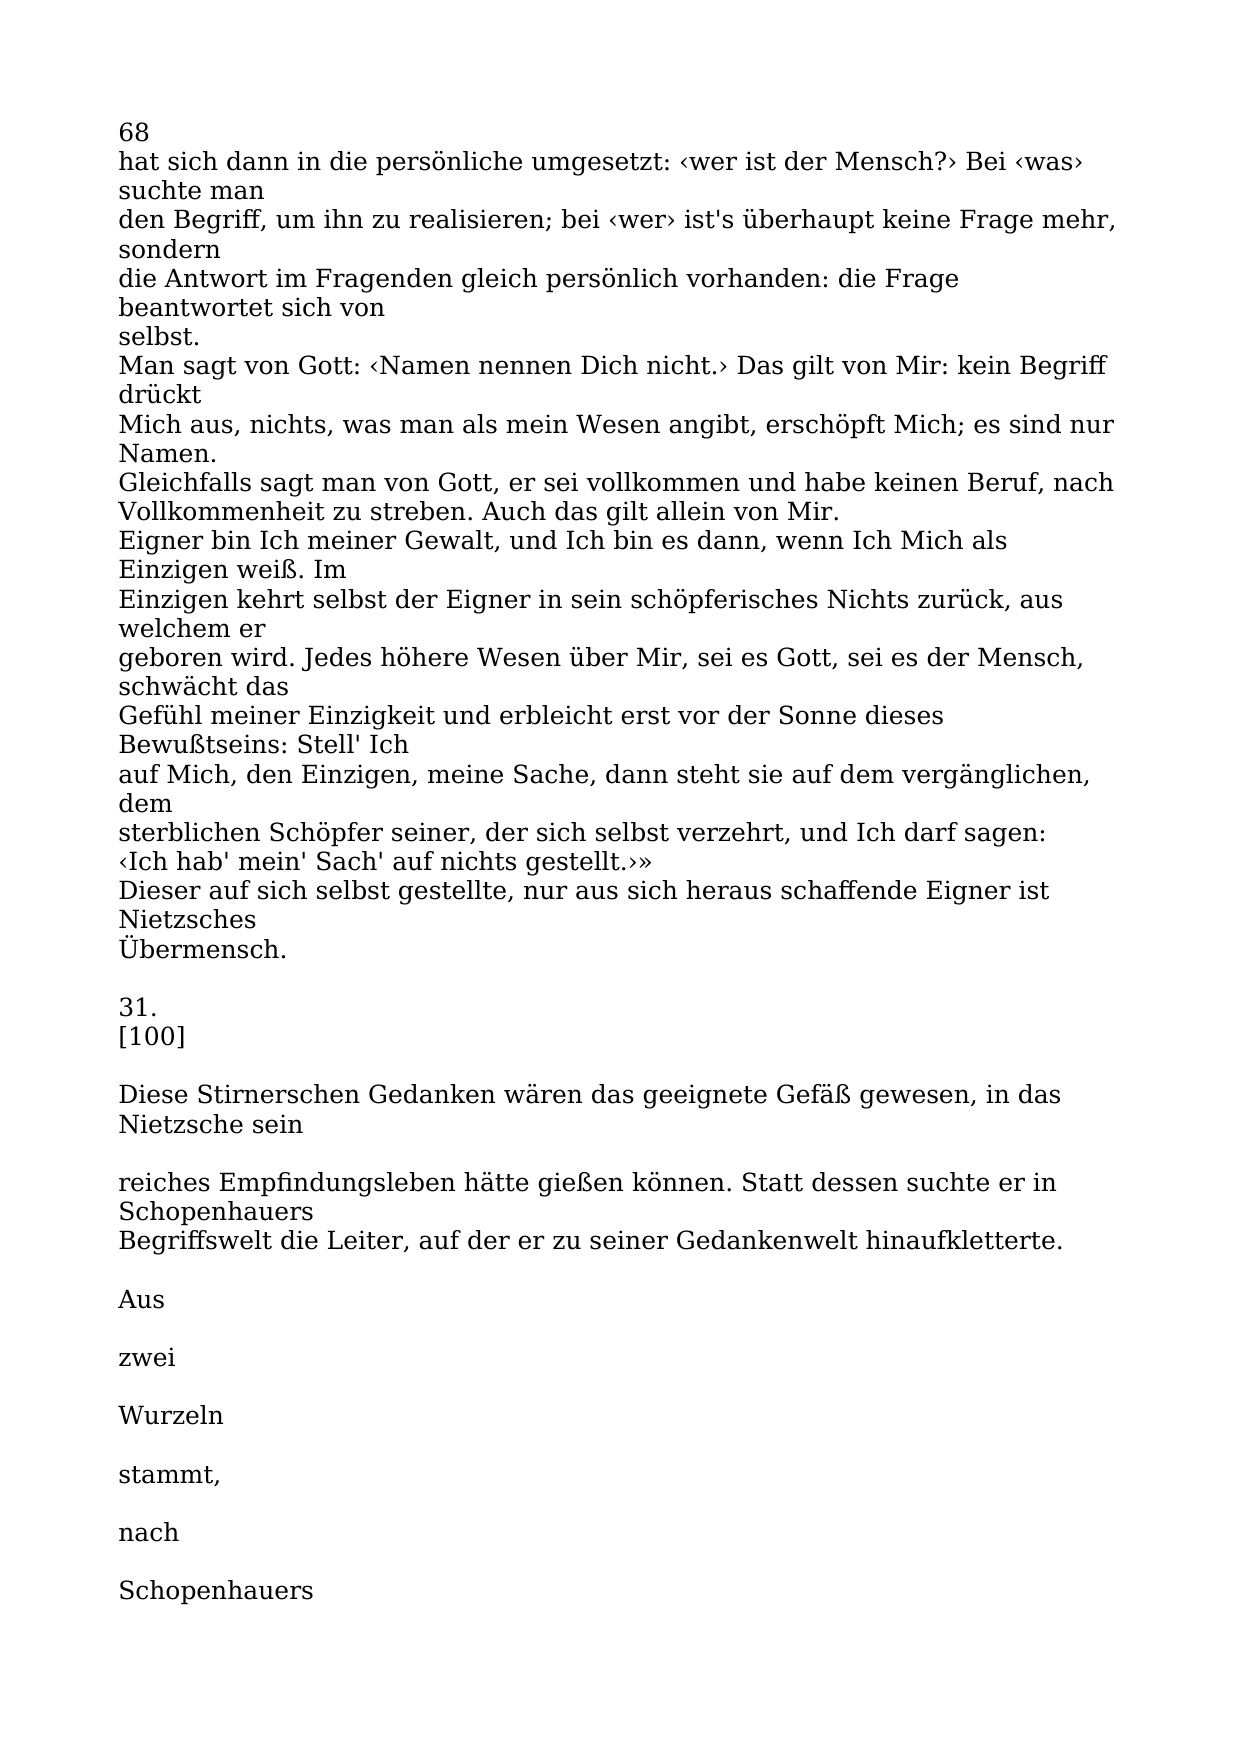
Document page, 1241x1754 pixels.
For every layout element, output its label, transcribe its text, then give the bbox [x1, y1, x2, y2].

text hat sich dann in die persönliche umgesetzt: ‹wer ist der Mensch?› Bei ‹was› suchte man [118, 147, 1122, 206]
text Mich aus, nichts, was man als mein Wesen angibt, erschöpft Mich; es sind nur Namen. [118, 410, 1122, 468]
text Übermensch. [118, 935, 1122, 964]
text stammt, [118, 1460, 1122, 1489]
text den Begriff, um ihn zu realisieren; bei ‹wer› ist's überhaupt keine Frage mehr, sondern [118, 206, 1122, 264]
text 68 [118, 118, 1122, 147]
text selbst. [118, 322, 1122, 351]
text die Antwort im Fragenden gleich persönlich vorhanden: die Frage beantwortet sich von [118, 264, 1122, 322]
text Einzigen kehrt selbst der Eigner in sein schöpferisches Nichts zurück, aus welchem er [118, 585, 1122, 643]
text geboren wird. Jedes höhere Wesen über Mir, sei es Gott, sei es der Mensch, schwächt das [118, 643, 1122, 701]
text ‹Ich hab' mein' Sach' auf nichts gestellt.›» [118, 847, 1122, 876]
text [100] [118, 1022, 1122, 1051]
text reiches Empfindungsleben hätte gießen können. Statt dessen suchte er in Schopenhauers [118, 1168, 1122, 1226]
text Vollkommenheit zu streben. Auch das gilt allein von Mir. [118, 497, 1122, 526]
text sterblichen Schöpfer seiner, der sich selbst verzehrt, und Ich darf sagen: [118, 818, 1122, 847]
text Gleichfalls sagt man von Gott, er sei vollkommen und habe keinen Beruf, nach [118, 468, 1122, 497]
text zwei [118, 1343, 1122, 1372]
text nach [118, 1518, 1122, 1547]
text Aus [118, 1285, 1122, 1314]
text Diese Stirnerschen Gedanken wären das geeignete Gefäß gewesen, in das Nietzsche sein [118, 1081, 1122, 1139]
text auf Mich, den Einzigen, meine Sache, dann steht sie auf dem vergänglichen, dem [118, 760, 1122, 818]
text Begriffswelt die Leiter, auf der er zu seiner Gedankenwelt hinaufkletterte. [118, 1226, 1122, 1256]
text Man sagt von Gott: ‹Namen nennen Dich nicht.› Das gilt von Mir: kein Begriff drückt [118, 351, 1122, 410]
text Gefühl meiner Einzigkeit und erbleicht erst vor der Sonne dieses Bewußtseins: Stell' Ich [118, 701, 1122, 760]
text Dieser auf sich selbst gestellte, nur aus sich heraus schaffende Eigner ist Nietzsches [118, 876, 1122, 935]
text 31. [118, 993, 1122, 1022]
text Eigner bin Ich meiner Gewalt, und Ich bin es dann, wenn Ich Mich als Einzigen weiß. Im [118, 526, 1122, 585]
text Wurzeln [118, 1401, 1122, 1431]
text Schopenhauers [118, 1576, 1122, 1606]
